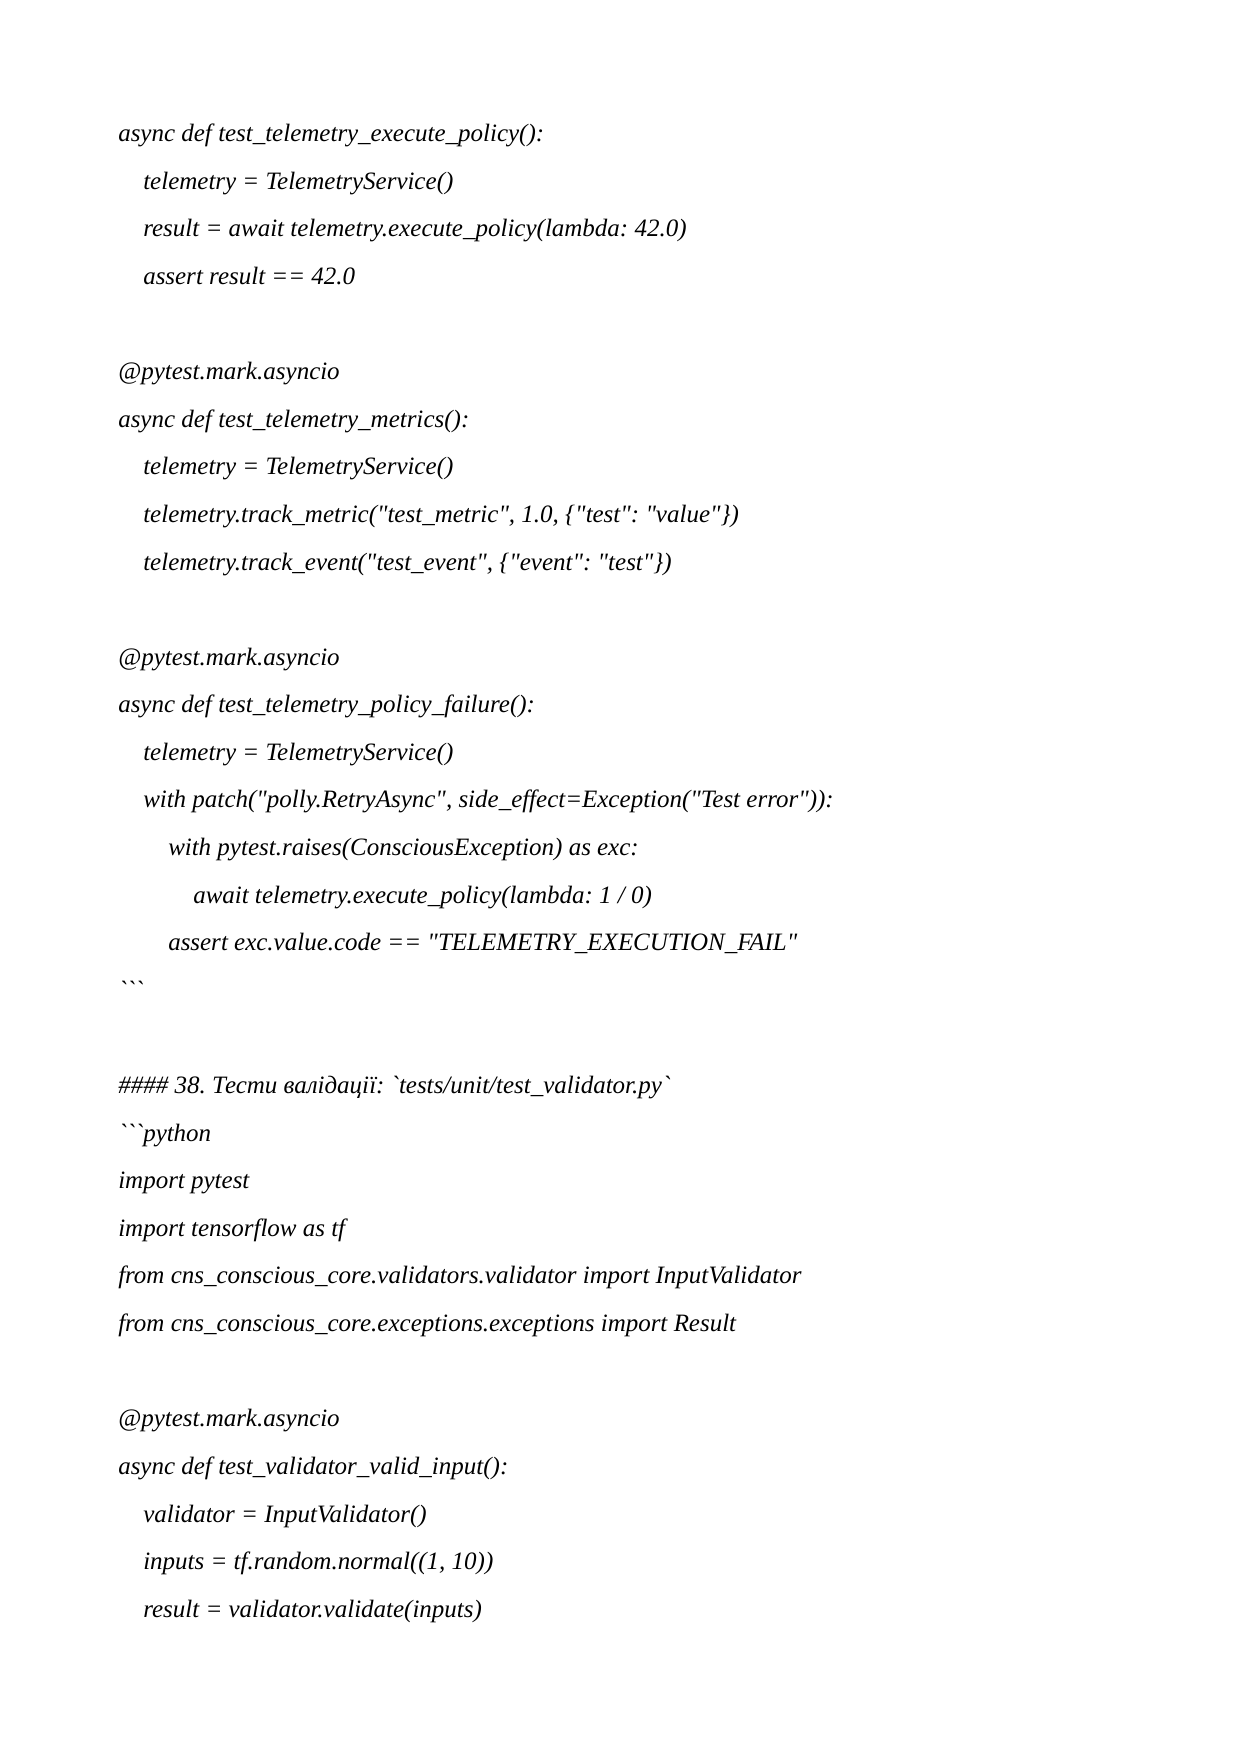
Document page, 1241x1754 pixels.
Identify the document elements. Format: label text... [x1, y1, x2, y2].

text inputs = tf.random.normal((1, 10)) [118, 1546, 1122, 1575]
text telemetry = TelemetryService() [118, 451, 1122, 480]
text async def test_telemetry_metrics(): [118, 404, 1122, 432]
text async def test_validator_valid_input(): [118, 1451, 1122, 1480]
text telemetry.track_event("test_event", {"event": "test"}) [118, 547, 1122, 575]
text from cns_conscious_core.exceptions.exceptions import Result [118, 1308, 1122, 1337]
text validator = InputValidator() [118, 1499, 1122, 1527]
text import tensorflow as tf [118, 1213, 1122, 1242]
text @pytest.mark.asyncio [118, 356, 1122, 385]
text telemetry = TelemetryService() [118, 166, 1122, 194]
text ``` [118, 975, 1122, 1004]
text @pytest.mark.asyncio [118, 1403, 1122, 1432]
text await telemetry.execute_policy(lambda: 1 / 0) [118, 880, 1122, 908]
text async def test_telemetry_policy_failure(): [118, 689, 1122, 718]
text ```python [118, 1118, 1122, 1147]
text telemetry = TelemetryService() [118, 737, 1122, 766]
text @pytest.mark.asyncio [118, 642, 1122, 671]
text assert exc.value.code == "TELEMETRY_EXECUTION_FAIL" [118, 927, 1122, 956]
text telemetry.track_metric("test_metric", 1.0, {"test": "value"}) [118, 499, 1122, 528]
text #### 38. Тести валідації: `tests/unit/test_validator.py` [118, 1070, 1122, 1099]
text assert result == 42.0 [118, 261, 1122, 290]
text result = validator.validate(inputs) [118, 1594, 1122, 1623]
text with patch("polly.RetryAsync", side_effect=Exception("Test error")): [118, 784, 1122, 813]
text import pytest [118, 1165, 1122, 1194]
text with pytest.raises(ConsciousException) as exc: [118, 832, 1122, 861]
text from cns_conscious_core.validators.validator import InputValidator [118, 1261, 1122, 1289]
text result = await telemetry.execute_policy(lambda: 42.0) [118, 213, 1122, 242]
text async def test_telemetry_execute_policy(): [118, 118, 1122, 147]
